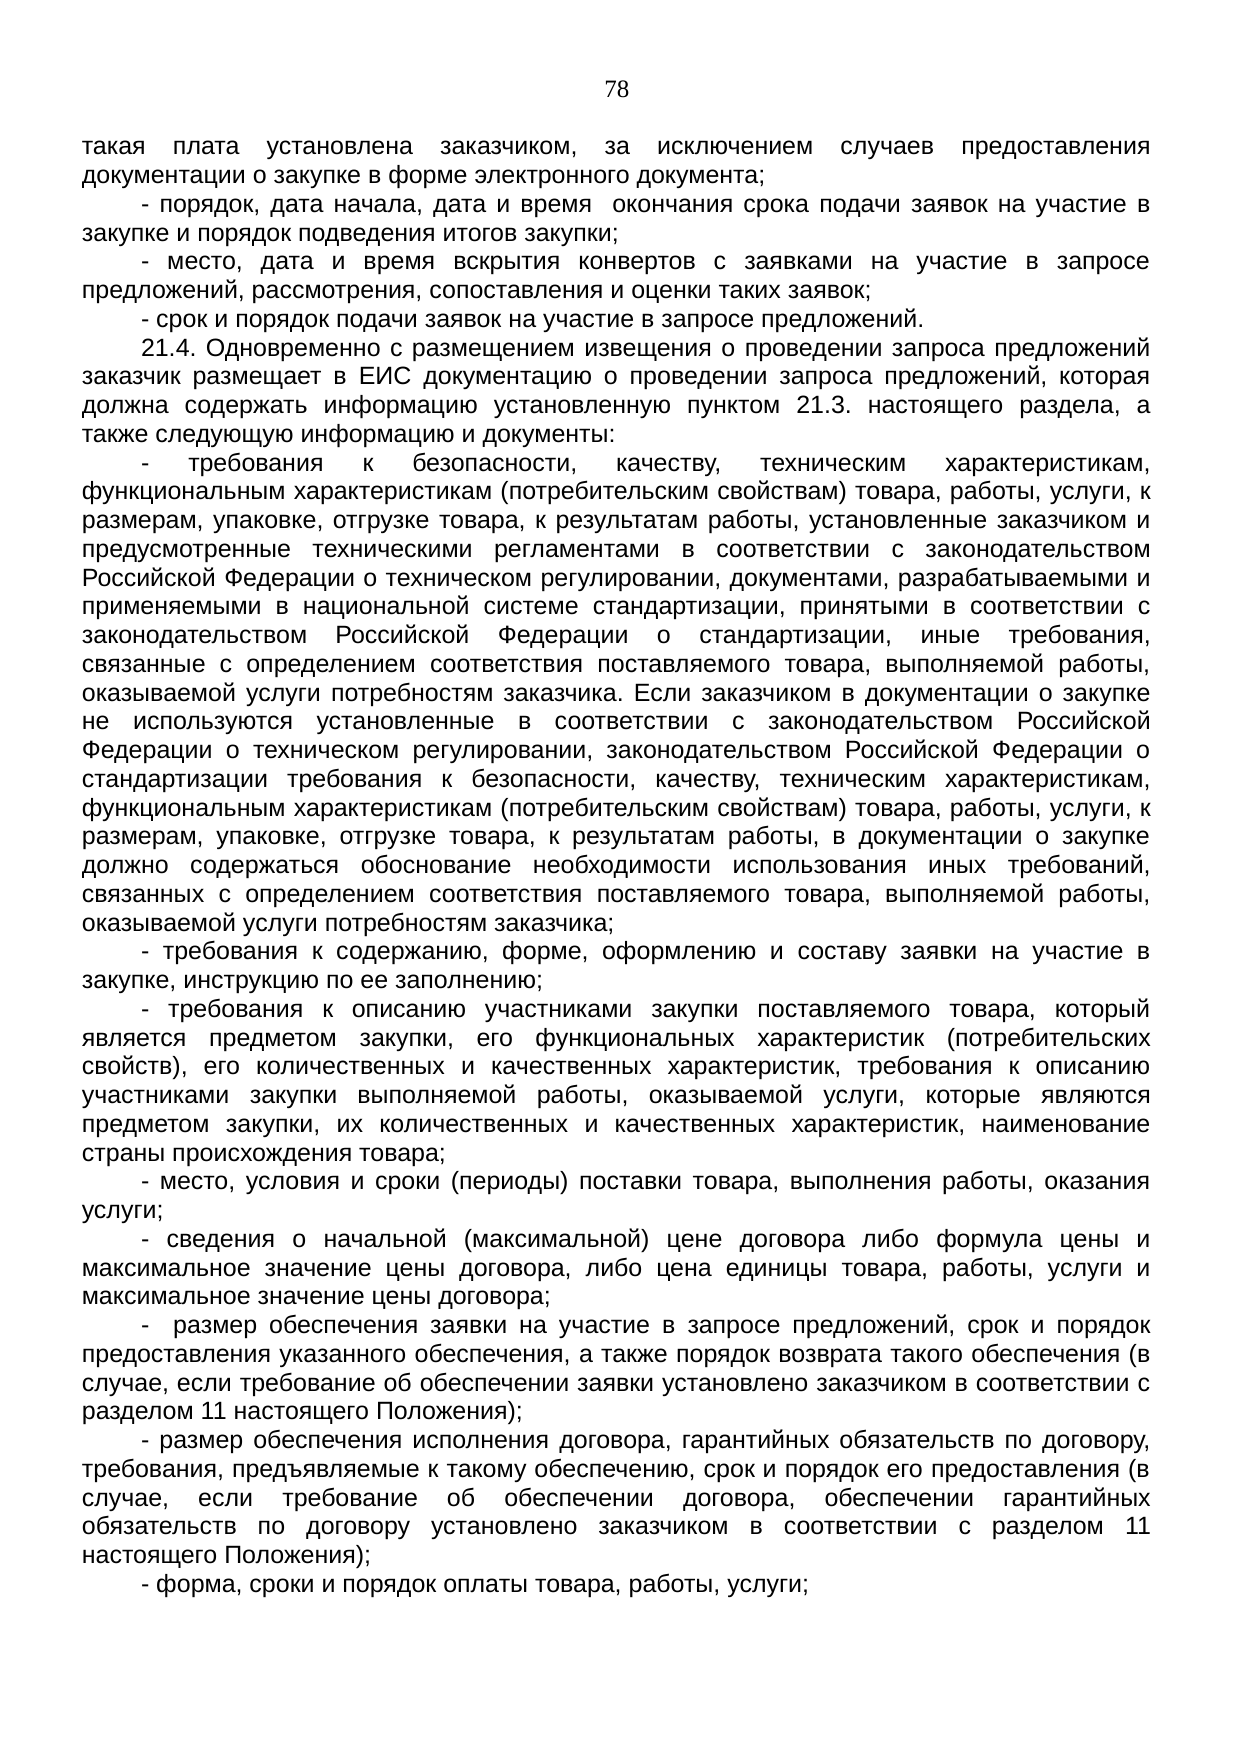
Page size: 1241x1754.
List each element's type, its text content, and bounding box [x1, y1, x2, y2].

text - требования к безопасности, качеству, техническим характеристикам, функциональным характеристикам (потребительским свойствам) товара, работы, услуги, к размерам, упаковке, отгрузке товара, к результатам работы, установленные заказчиком и предусмотренные техническими регламентами в соответствии с законодательством Российской Федерации о техническом регулировании, документами, разрабатываемыми и применяемыми в национальной системе стандартизации, принятыми в соответствии с законодательством Российской Федерации о стандартизации, иные требования, связанные с определением соответствия поставляемого товара, выполняемой работы, оказываемой услуги потребностям заказчика. Если заказчиком в документации о закупке не используются установленные в соответствии с законодательством Российской Федерации о техническом регулировании, законодательством Российской Федерации о стандартизации требования к безопасности, качеству, техническим характеристикам, функциональным характеристикам (потребительским свойствам) товара, работы, услуги, к размерам, упаковке, отгрузке товара, к результатам работы, в документации о закупке должно содержаться обоснование необходимости использования иных требований, связанных с определением соответствия поставляемого товара, выполняемой работы, оказываемой услуги потребностям заказчика; [82, 447, 1152, 936]
text - требования к содержанию, форме, оформлению и составу заявки на участие в закупке, инструкцию по ее заполнению; [82, 936, 1152, 994]
text - порядок, дата начала, дата и время окончания срока подачи заявок на участие в закупке и порядок подведения итогов закупки; [82, 189, 1152, 246]
text - срок и порядок подачи заявок на участие в запросе предложений. [82, 304, 1152, 332]
text - размер обеспечения заявки на участие в запросе предложений, срок и порядок предоставления указанного обеспечения, а также порядок возврата такого обеспечения (в случае, если требование об обеспечении заявки установлено заказчиком в соответствии с разделом 11 настоящего Положения); [82, 1310, 1152, 1425]
text - размер обеспечения исполнения договора, гарантийных обязательств по договору, требования, предъявляемые к такому обеспечению, срок и порядок его предоставления (в случае, если требование об обеспечении договора, обеспечении гарантийных обязательств по договору установлено заказчиком в соответствии с разделом 11 настоящего Положения); [82, 1425, 1152, 1569]
text - место, дата и время вскрытия конвертов с заявками на участие в запросе предложений, рассмотрения, сопоставления и оценки таких заявок; [82, 246, 1152, 304]
text такая плата установлена заказчиком, за исключением случаев предоставления документации о закупке в форме электронного документа; [82, 131, 1152, 189]
text - форма, сроки и порядок оплаты товара, работы, услуги; [82, 1569, 1152, 1597]
text - требования к описанию участниками закупки поставляемого товара, который является предметом закупки, его функциональных характеристик (потребительских свойств), его количественных и качественных характеристик, требования к описанию участниками закупки выполняемой работы, оказываемой услуги, которые являются предметом закупки, их количественных и качественных характеристик, наименование страны происхождения товара; [82, 994, 1152, 1166]
text 21.4. Одновременно с размещением извещения о проведении запроса предложений заказчик размещает в ЕИС документацию о проведении запроса предложений, которая должна содержать информацию установленную пунктом 21.3. настоящего раздела, а также следующую информацию и документы: [82, 332, 1152, 447]
text - место, условия и сроки (периоды) поставки товара, выполнения работы, оказания услуги; [82, 1166, 1152, 1224]
text - сведения о начальной (максимальной) цене договора либо формула цены и максимальное значение цены договора, либо цена единицы товара, работы, услуги и максимальное значение цены договора; [82, 1224, 1152, 1310]
